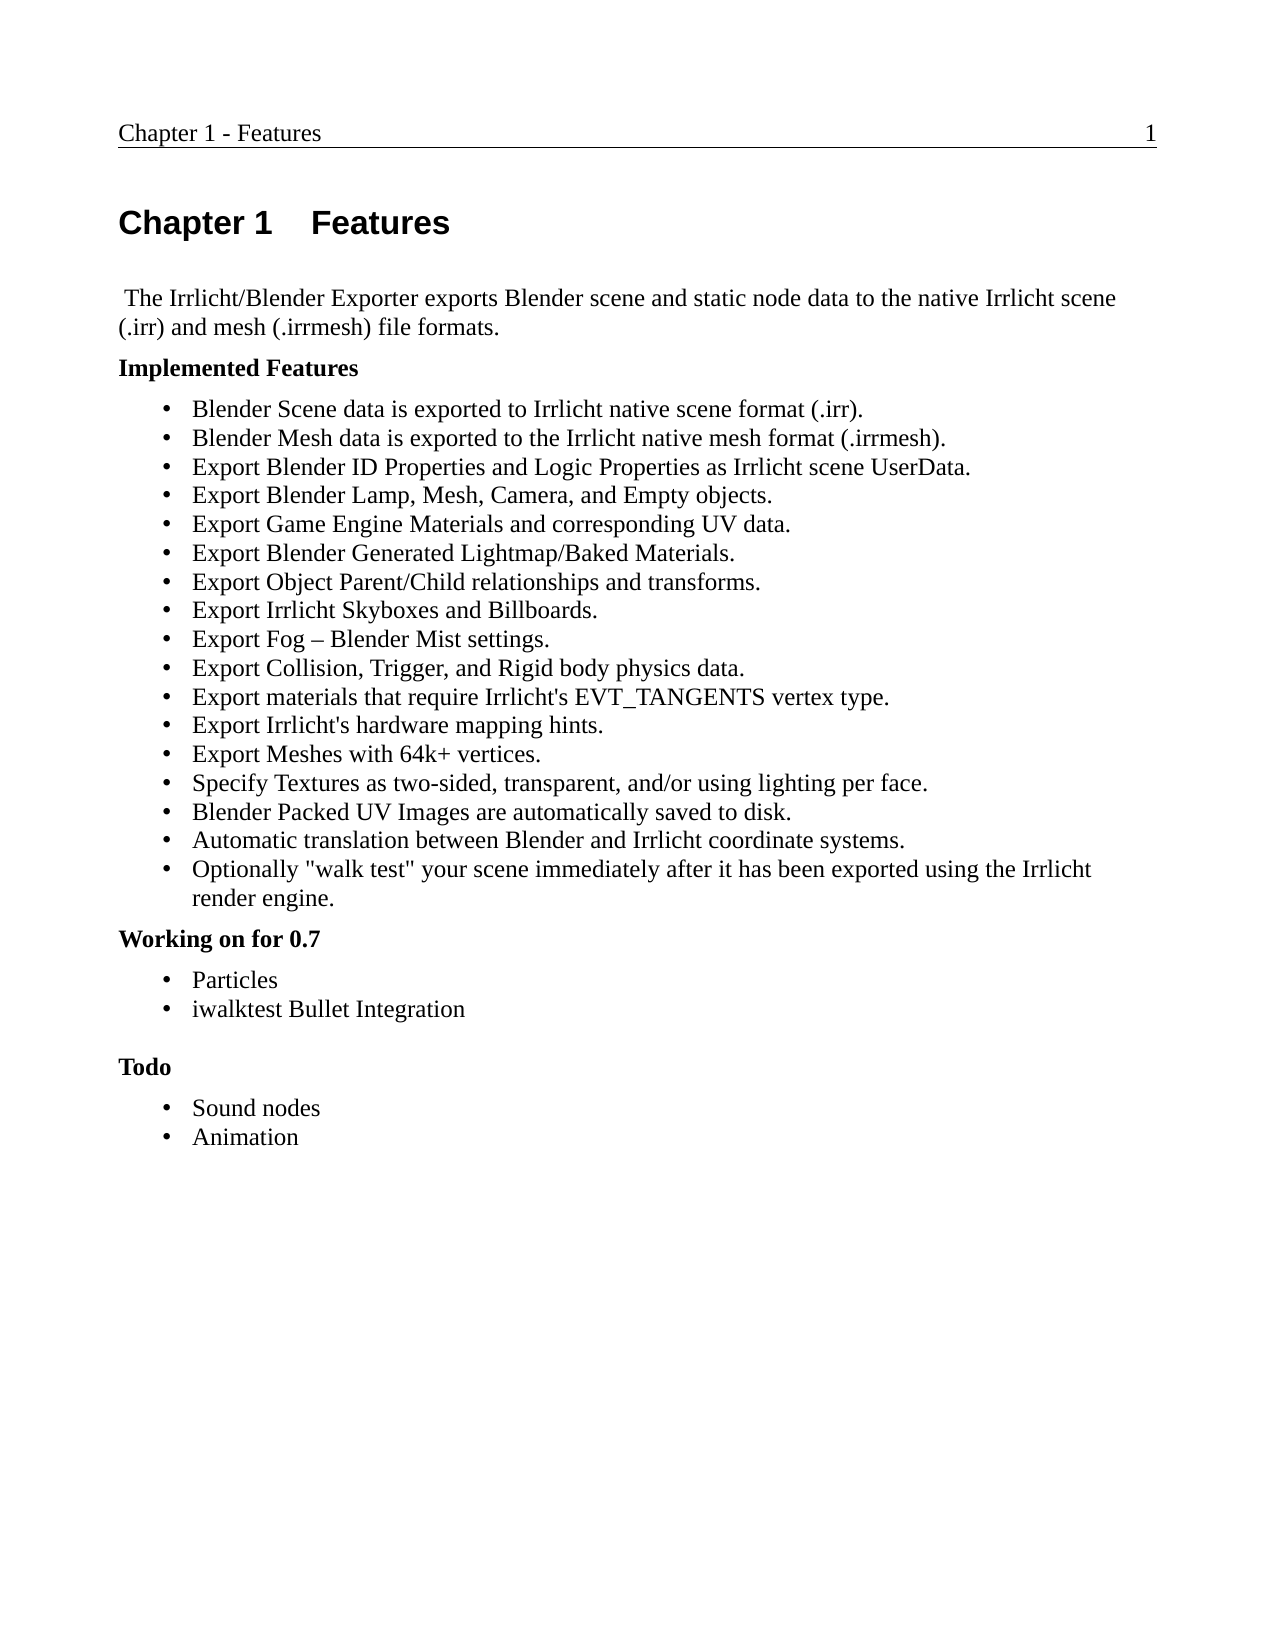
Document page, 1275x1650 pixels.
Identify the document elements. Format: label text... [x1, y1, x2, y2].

list Blender Mesh data is exported to the Irrlicht native mesh format (.irrmesh). [162, 423, 1157, 452]
list Export Blender ID Properties and Logic Properties as Irrlicht scene UserData. [162, 452, 1157, 481]
list Export materials that require Irrlicht's EVT_TANGENTS vertex type. [162, 682, 1157, 711]
text Implemented Features [118, 353, 1157, 382]
list Export Object Parent/Child relationships and transforms. [162, 567, 1157, 596]
list Automatic translation between Blender and Irrlicht coordinate systems. [162, 826, 1157, 854]
list iwalktest Bullet Integration [162, 994, 1157, 1023]
list Blender Packed UV Images are automatically saved to disk. [162, 797, 1157, 826]
list Sound nodes [162, 1093, 1157, 1122]
list Animation [162, 1122, 1157, 1151]
text The Irrlicht/Blender Exporter exports Blender scene and static node data to the native Irrlicht scene (.irr) and mesh (.irrmesh) file formats. [118, 283, 1157, 341]
list Export Irrlicht Skyboxes and Billboards. [162, 596, 1157, 624]
list Export Blender Generated Lightmap/Baked Materials. [162, 538, 1157, 567]
list Optionally "walk test" your scene immediately after it has been exported using the Irrlicht render engine. [162, 854, 1157, 912]
list Export Blender Lamp, Mesh, Camera, and Empty objects. [162, 481, 1157, 509]
list Export Fog – Blender Mist settings. [162, 624, 1157, 653]
list Export Game Engine Materials and corresponding UV data. [162, 509, 1157, 538]
list Export Irrlicht's hardware mapping hints. [162, 711, 1157, 739]
subtitle Features [118, 203, 1157, 242]
text Todo [118, 1052, 1157, 1081]
list Export Collision, Trigger, and Rigid body physics data. [162, 653, 1157, 682]
list Particles [162, 966, 1157, 994]
list Blender Scene data is exported to Irrlicht native scene format (.irr). [162, 394, 1157, 423]
list Specify Textures as two-sided, transparent, and/or using lighting per face. [162, 768, 1157, 797]
text Working on for 0.7 [118, 924, 1157, 953]
list Export Meshes with 64k+ vertices. [162, 739, 1157, 768]
